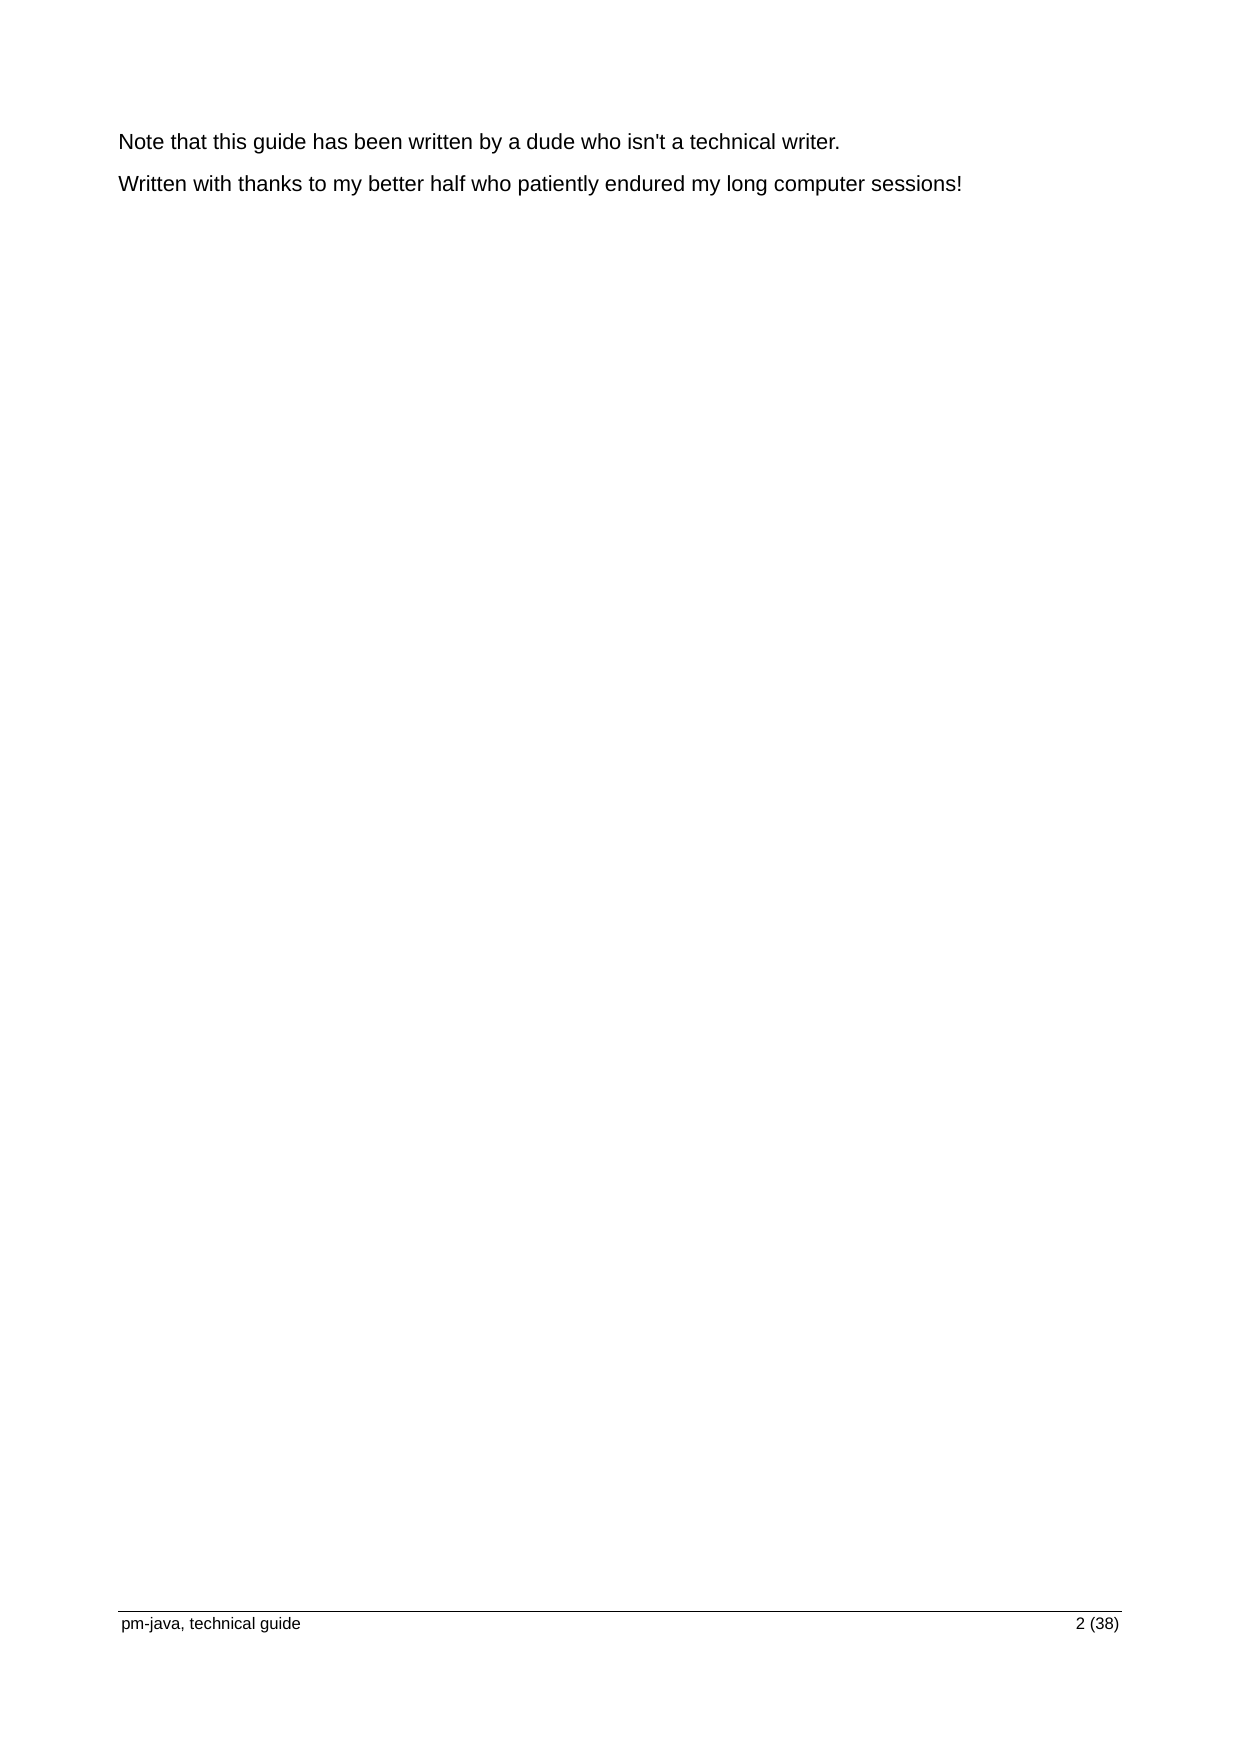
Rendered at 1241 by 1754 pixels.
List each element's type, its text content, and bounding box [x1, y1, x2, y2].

subtitle Note that this guide has been written by a dude who isn't a technical writer. [118, 130, 1122, 154]
subtitle Written with thanks to my better half who patiently endured my long computer sessions! [118, 172, 1122, 197]
